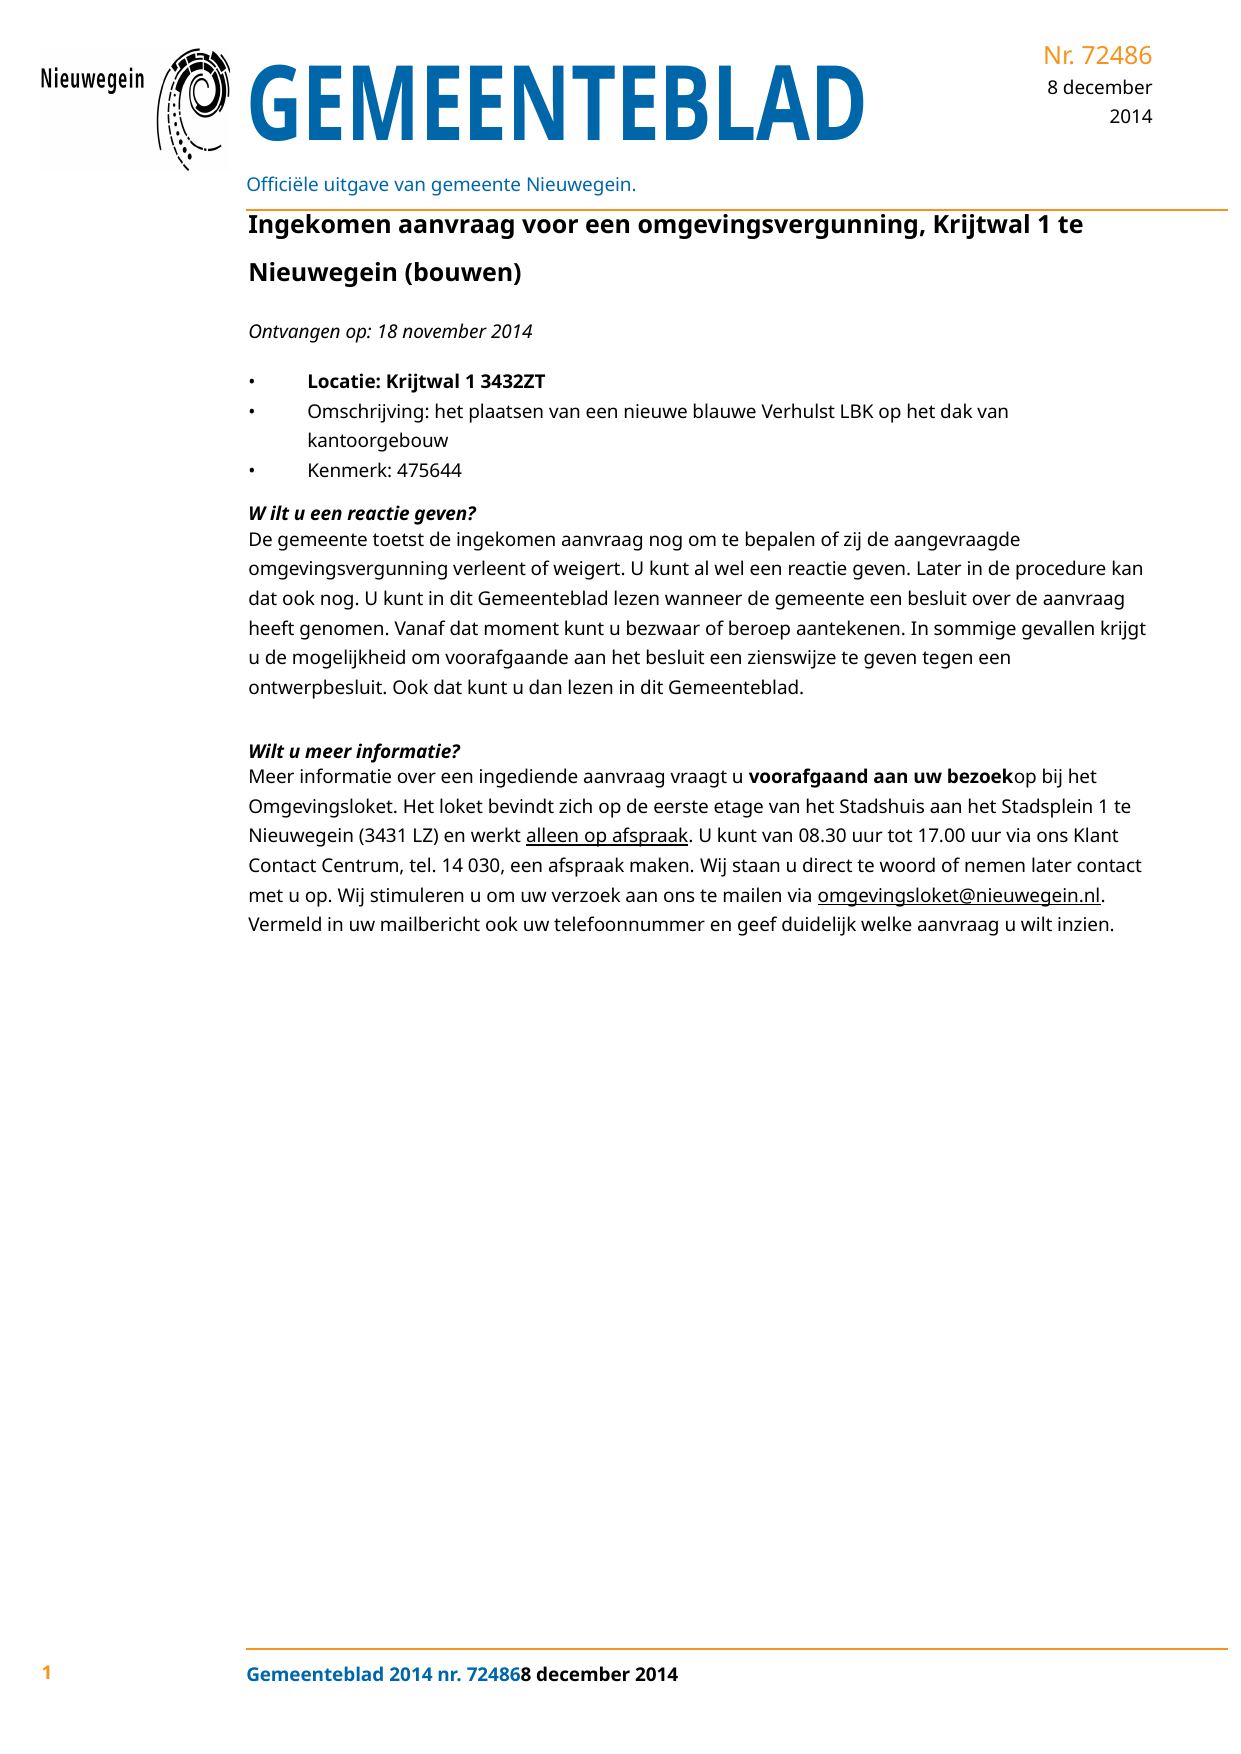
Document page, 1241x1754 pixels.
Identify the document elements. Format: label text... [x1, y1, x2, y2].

list Omschrijving: het plaatsen van een nieuwe blauwe Verhulst LBK op het dak van kantoorgebouw [248, 398, 1152, 453]
text Meer informatie over een ingediende aanvraag vraagt u voorafgaand aan uw bezoekop bij het Omgevingsloket. Het loket bevindt zich op de eerste etage van het Stadshuis aan het Stadsplein 1 te Nieuwegein (3431 LZ) en werkt alleen op afspraak. U kunt van 08.30 uur tot 17.00 uur via ons Klant Contact Centrum, tel. 14 030, een afspraak maken. Wij staan u direct te woord of nemen later contact met u op. Wij stimuleren u om uw verzoek aan ons te mailen via omgevingsloket@nieuwegein.nl. Vermeld in uw mailbericht ook uw telefoonnummer en geef duidelijk welke aanvraag u wilt inzien. [248, 763, 1152, 937]
list Locatie: Krijtwal 1 3432ZT [248, 368, 1152, 394]
text Ingekomen aanvraag voor een omgevingsvergunning, Krijtwal 1 te Nieuwegein (bouwen) [248, 211, 1152, 288]
list Kenmerk: 475644 [248, 457, 1152, 483]
text Wilt u meer informatie? [248, 738, 1152, 763]
text De gemeente toetst de ingekomen aanvraag nog om te bepalen of zij de aangevraagde omgevingsvergunning verleent of weigert. U kunt al wel een reactie geven. Later in de procedure kan dat ook nog. U kunt in dit Gemeenteblad lezen wanneer de gemeente een besluit over de aanvraag heeft genomen. Vanaf dat moment kunt u bezwaar of beroep aantekenen. In sommige gevallen krijgt u de mogelijkheid om voorafgaande aan het besluit een zienswijze te geven tegen een ontwerpbesluit. Ook dat kunt u dan lezen in dit Gemeenteblad. [248, 526, 1152, 699]
text W ilt u een reactie geven? [248, 500, 1152, 526]
picture [41, 47, 231, 172]
text Ontvangen op: 18 november 2014 [248, 318, 1152, 344]
